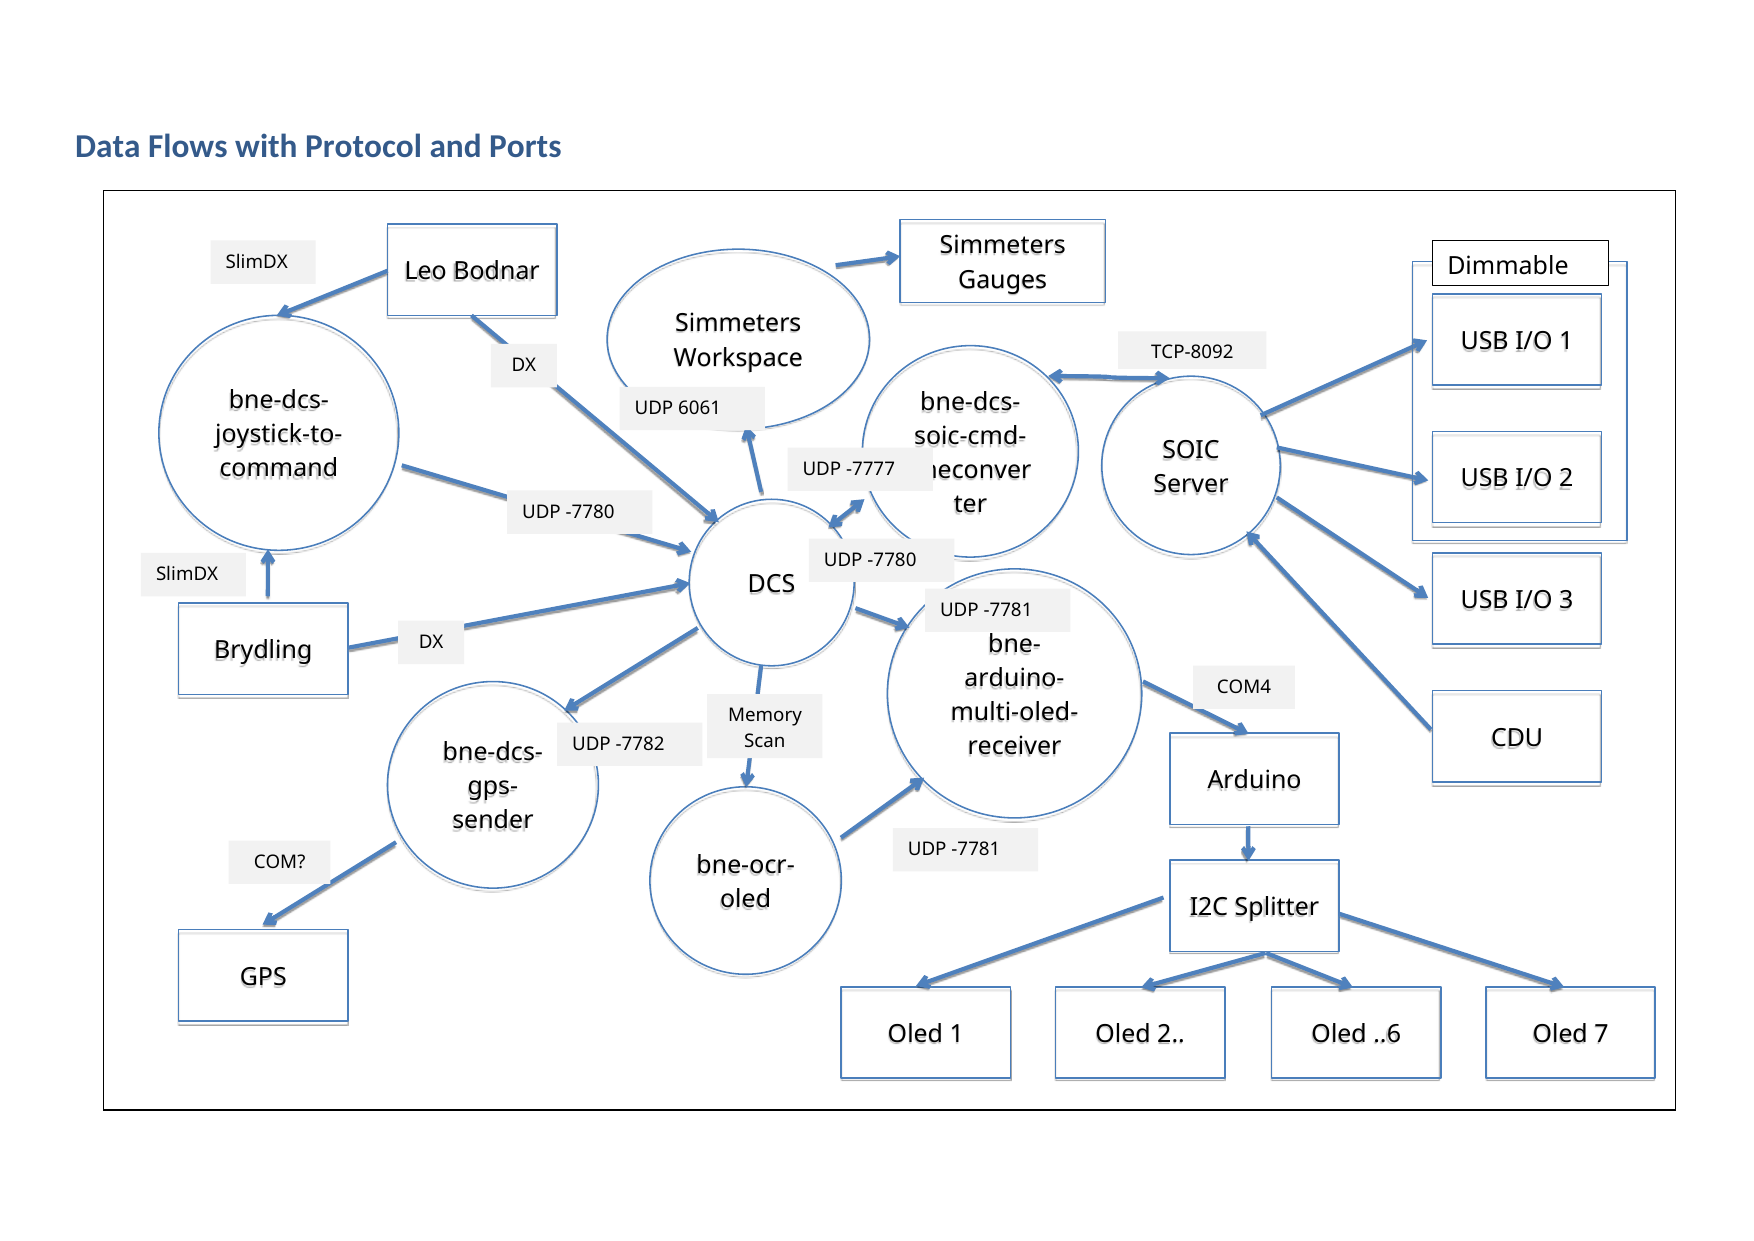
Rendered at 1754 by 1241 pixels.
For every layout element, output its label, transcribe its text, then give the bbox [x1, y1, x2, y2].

subtitle Data Flows with Protocol and Ports [75, 125, 1679, 166]
